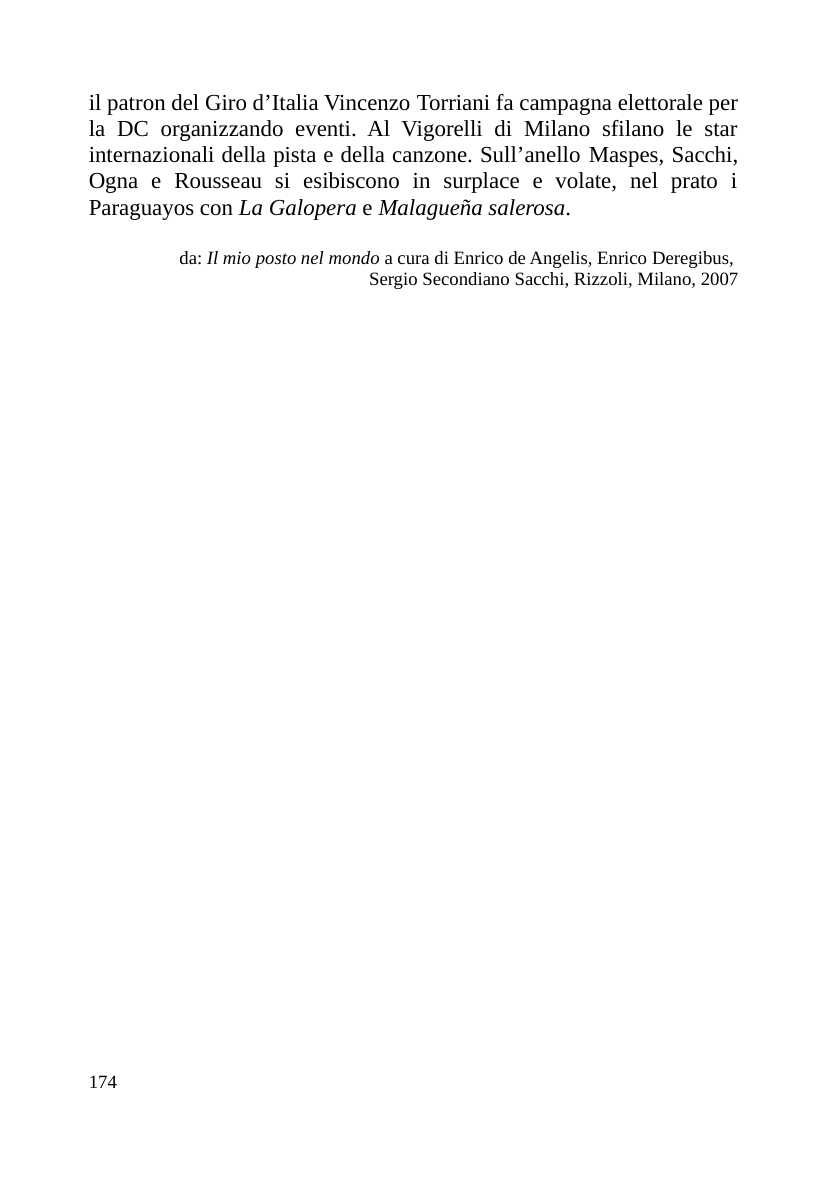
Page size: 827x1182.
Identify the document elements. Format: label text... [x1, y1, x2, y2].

text Sergio Secondiano Sacchi, Rizzoli, Milano, 2007 [88, 268, 738, 290]
text il patron del Giro d’Italia Vincenzo Torriani fa campagna elettorale per la DC organizzando eventi. Al Vigorelli di Milano sfilano le star internazionali della pista e della canzone. Sull’anello Maspes, Sacchi, Ogna e Rousseau si esibiscono in surplace e volate, nel prato i Paraguayos con La Galopera e Malagueña salerosa. [88, 88, 738, 220]
text da: Il mio posto nel mondo a cura di Enrico de Angelis, Enrico Deregibus, [88, 247, 738, 268]
